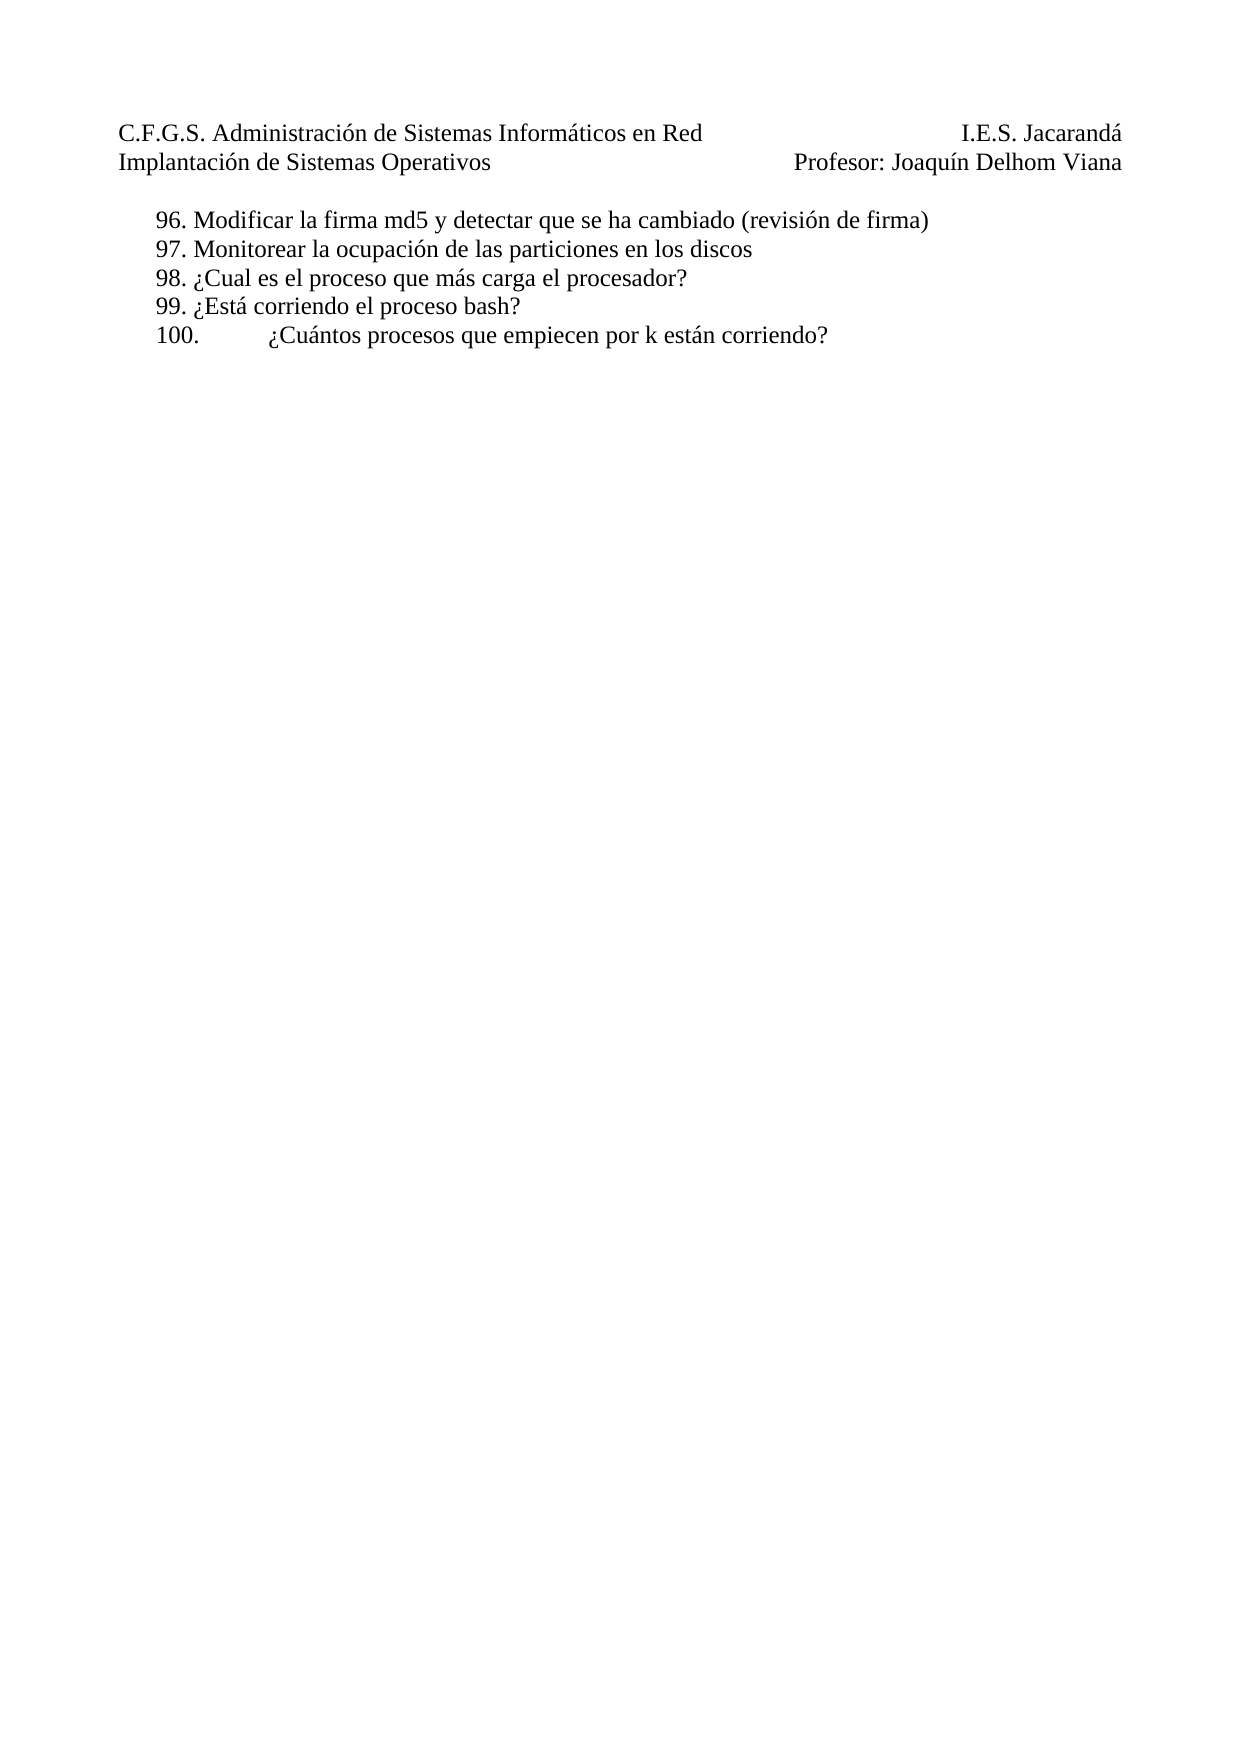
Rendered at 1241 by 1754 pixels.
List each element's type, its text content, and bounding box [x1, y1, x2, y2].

list ¿Cuántos procesos que empiecen por k están corriendo? [156, 320, 1122, 349]
list Modificar la firma md5 y detectar que se ha cambiado (revisión de firma) [156, 205, 1122, 234]
list ¿Está corriendo el proceso bash? [156, 291, 1122, 320]
list Monitorear la ocupación de las particiones en los discos [156, 234, 1122, 263]
list ¿Cual es el proceso que más carga el procesador? [156, 263, 1122, 291]
